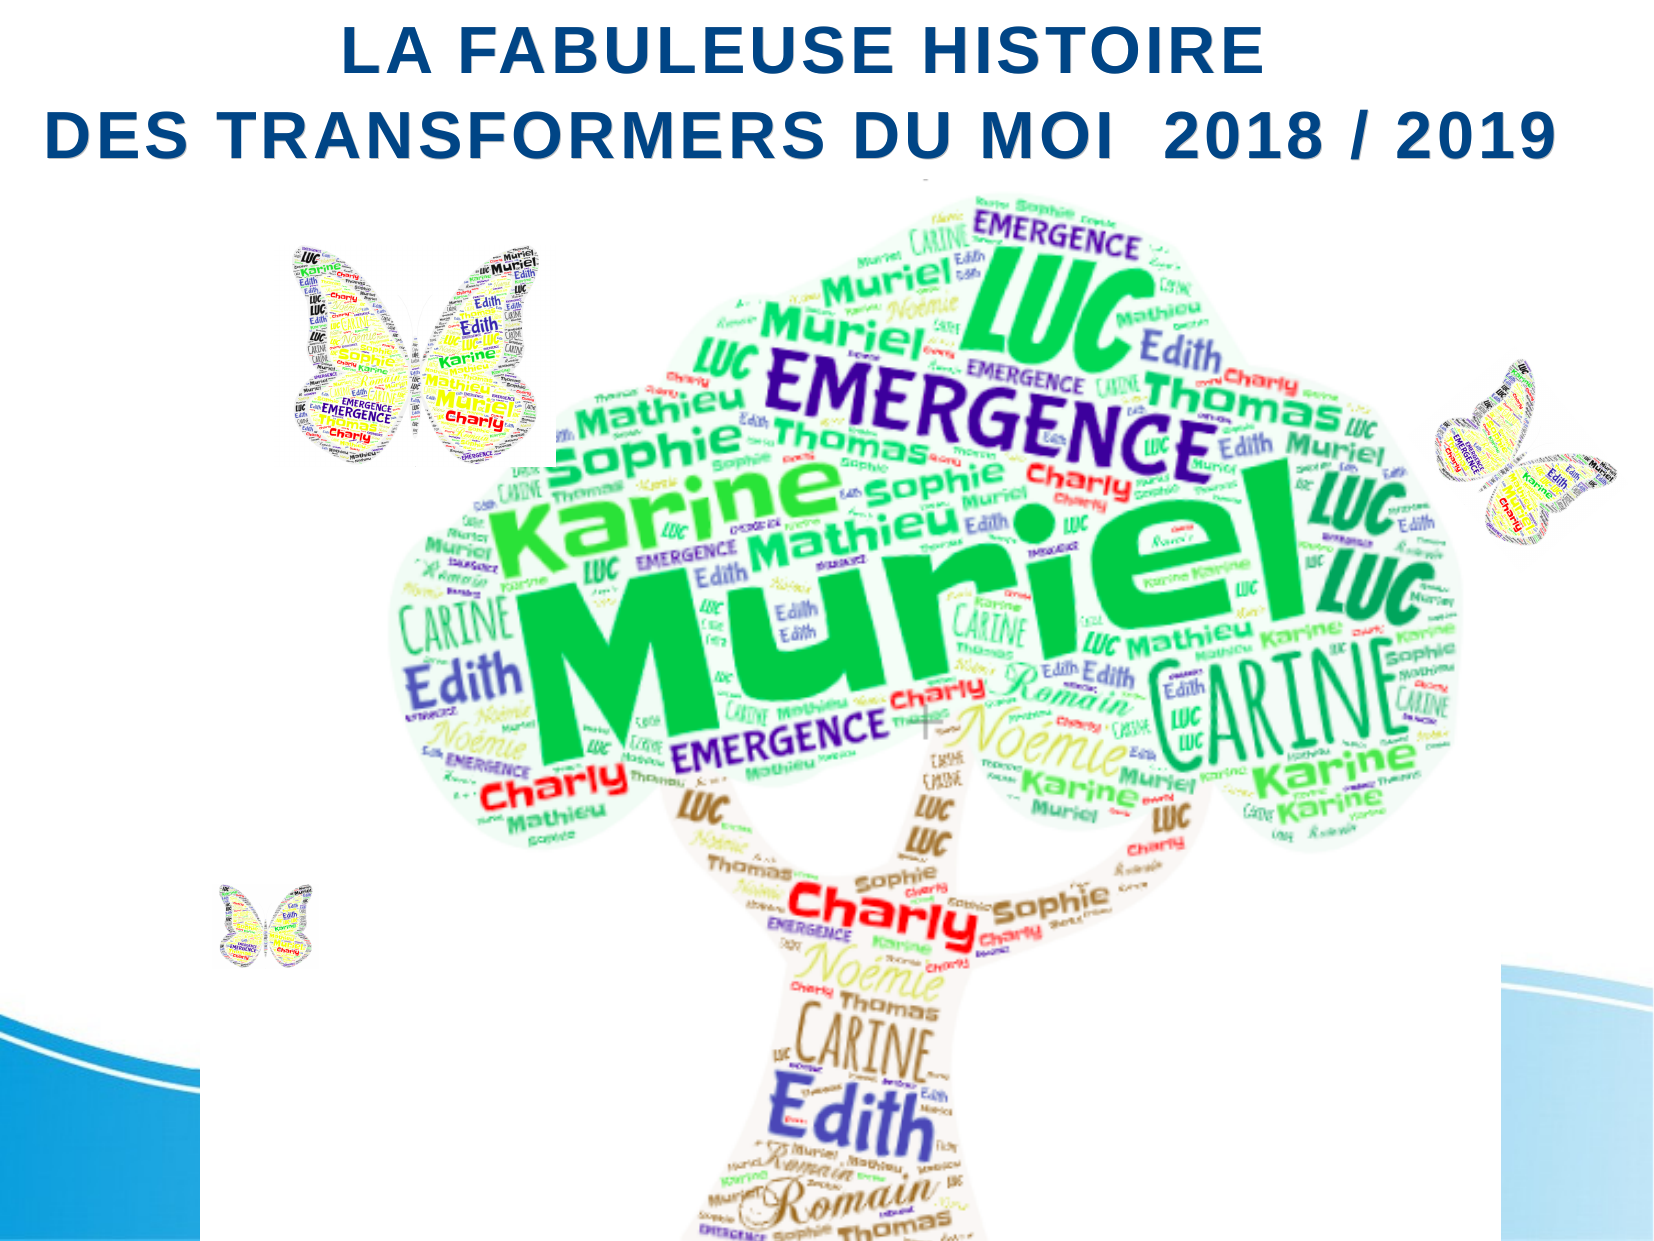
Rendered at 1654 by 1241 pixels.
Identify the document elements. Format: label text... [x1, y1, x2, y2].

picture [85, 1053, 95, 1059]
picture [0, 179, 1654, 1241]
text_box La FABULEUSE HISTOIRE Des Transformers du MOI 2018 / 2019 [23, 11, 1583, 180]
